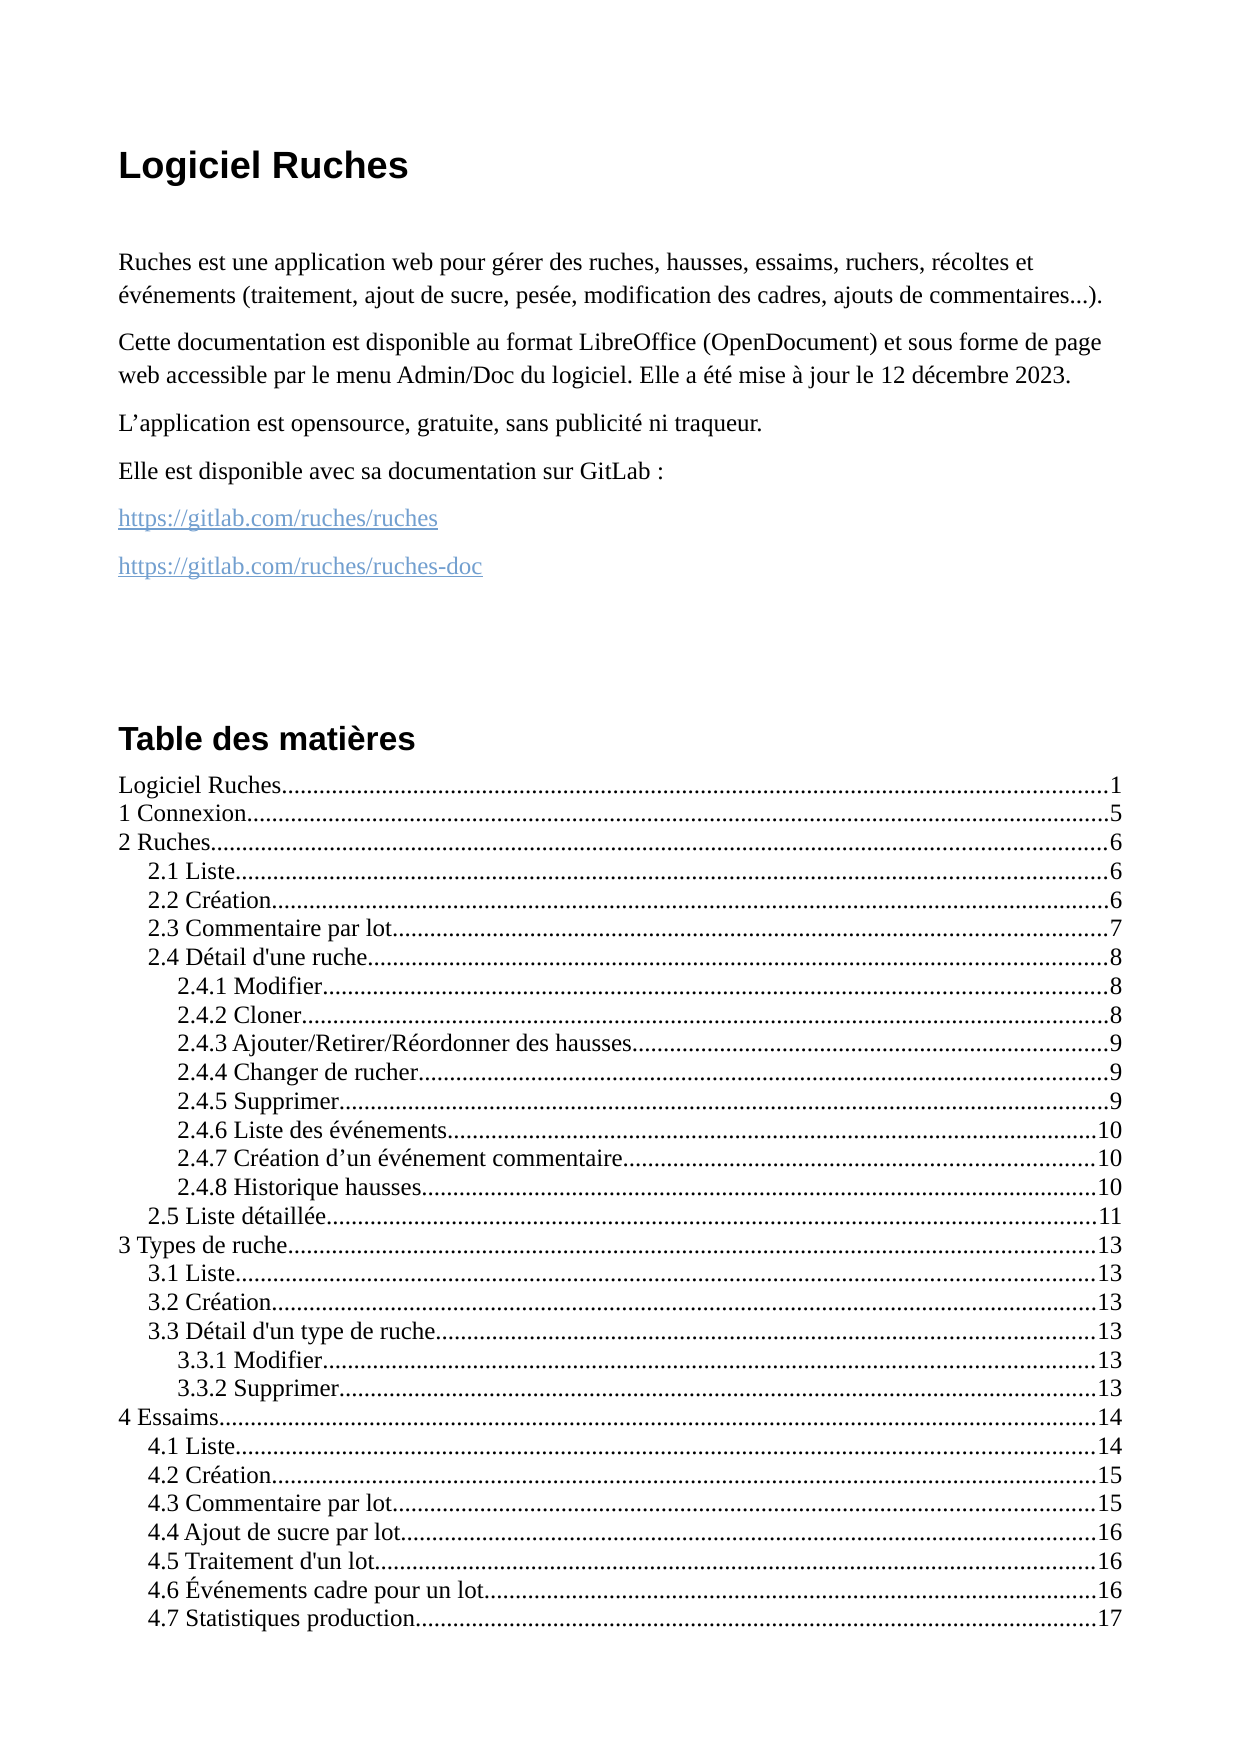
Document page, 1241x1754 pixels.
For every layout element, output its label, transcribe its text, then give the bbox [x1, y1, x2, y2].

text 2.5 Liste détaillée 11 [148, 1201, 1122, 1230]
text https://gitlab.com/ruches/ruches-doc [118, 551, 1122, 580]
text 3 Types de ruche 13 [118, 1230, 1122, 1258]
text 2.4.8 Historique hausses 10 [177, 1172, 1122, 1201]
text 2.1 Liste 6 [148, 856, 1122, 885]
text 3.3 Détail d'un type de ruche 13 [148, 1316, 1122, 1345]
text 4 Essaims 14 [118, 1402, 1122, 1431]
text 2.4.6 Liste des événements 10 [177, 1115, 1122, 1143]
text Cette documentation est disponible au format LibreOffice (OpenDocument) et sous forme de page web accessible par le menu Admin/Doc du logiciel. Elle a été mise à jour le 12 décembre 2023. [118, 327, 1122, 389]
subtitle Logiciel Ruches [118, 143, 1122, 187]
text 2.4.5 Supprimer 9 [177, 1086, 1122, 1115]
text 4.7 Statistiques production 17 [148, 1603, 1122, 1632]
text 4.1 Liste 14 [148, 1431, 1122, 1460]
text 2.2 Création 6 [148, 885, 1122, 913]
text L’application est opensource, gratuite, sans publicité ni traqueur. [118, 408, 1122, 437]
text 2.4.2 Cloner 8 [177, 1000, 1122, 1028]
text 4.2 Création 15 [148, 1460, 1122, 1488]
text 2.4.4 Changer de rucher 9 [177, 1057, 1122, 1086]
text 2.4.3 Ajouter/Retirer/Réordonner des hausses 9 [177, 1028, 1122, 1057]
text 4.5 Traitement d'un lot 16 [148, 1546, 1122, 1575]
text Elle est disponible avec sa documentation sur GitLab : [118, 456, 1122, 484]
text 3.2 Création 13 [148, 1287, 1122, 1316]
text 4.3 Commentaire par lot 15 [148, 1488, 1122, 1517]
text 2 Ruches 6 [118, 827, 1122, 856]
subtitle Table des matières [118, 719, 1122, 757]
text https://gitlab.com/ruches/ruches [118, 503, 1122, 532]
text 2.4 Détail d'une ruche 8 [148, 942, 1122, 971]
text Ruches est une application web pour gérer des ruches, hausses, essaims, ruchers, récoltes et événements (traitement, ajout de sucre, pesée, modification des cadres, ajouts de commentaires...). [118, 247, 1122, 309]
text 2.4.7 Création d’un événement commentaire 10 [177, 1143, 1122, 1172]
text Logiciel Ruches 1 [118, 770, 1122, 798]
text 4.4 Ajout de sucre par lot 16 [148, 1517, 1122, 1546]
text 4.6 Événements cadre pour un lot 16 [148, 1575, 1122, 1603]
text 2.4.1 Modifier 8 [177, 971, 1122, 1000]
text 2.3 Commentaire par lot 7 [148, 913, 1122, 942]
text 1 Connexion 5 [118, 798, 1122, 827]
text 3.3.1 Modifier 13 [177, 1345, 1122, 1373]
text 3.1 Liste 13 [148, 1258, 1122, 1287]
text 3.3.2 Supprimer 13 [177, 1373, 1122, 1402]
